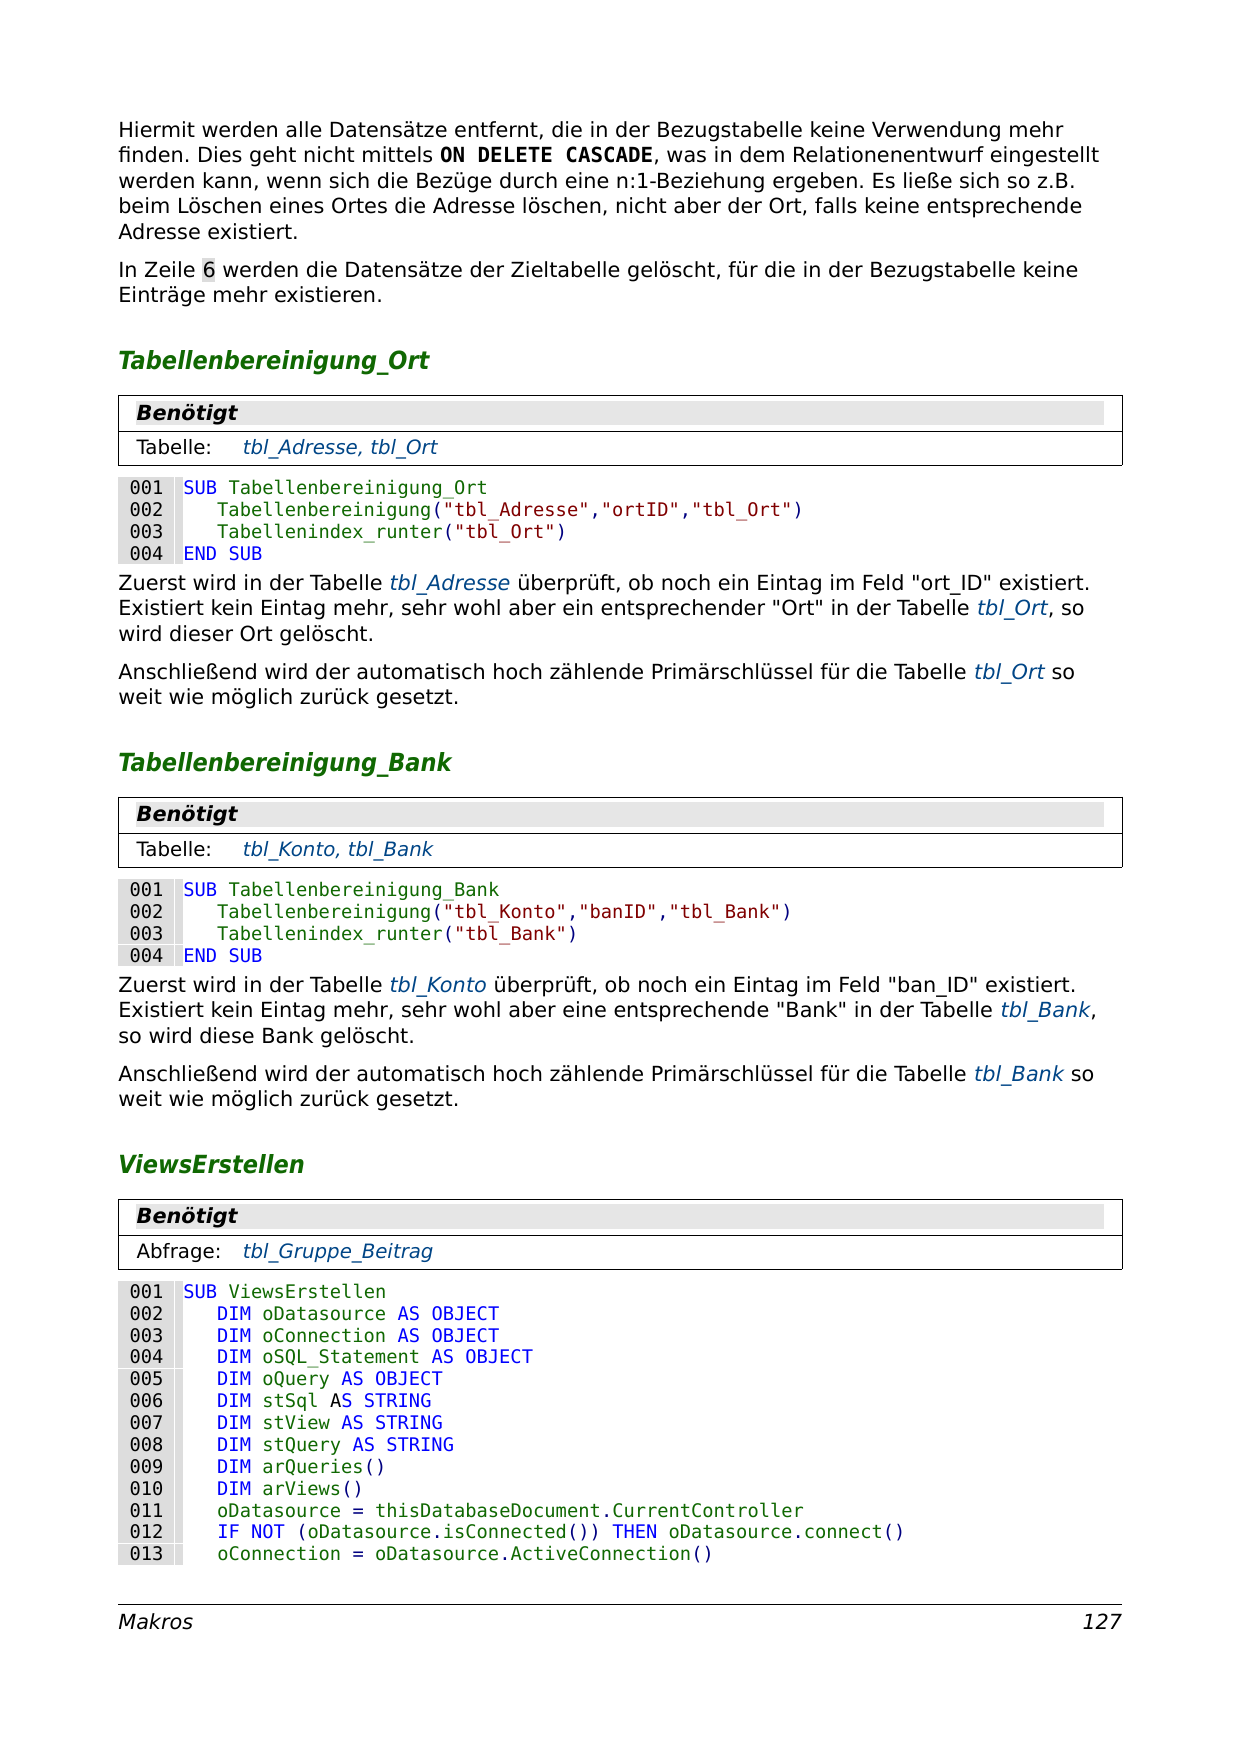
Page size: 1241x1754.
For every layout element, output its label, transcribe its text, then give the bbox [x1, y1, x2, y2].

list DIM stQuery AS STRING [183, 1434, 1122, 1456]
list DIM arViews() [183, 1478, 1122, 1500]
table_header Benötigt [119, 396, 1122, 431]
list DIM oDatasource AS OBJECT [183, 1303, 1122, 1325]
list SUB ViewsErstellen [183, 1281, 1122, 1303]
text Zuerst wird in der Tabelle tbl_Konto überprüft, ob noch ein Eintag im Feld "ban_ID" existiert. Existiert kein Eintag mehr, sehr wohl aber eine entsprechende "Bank" in der Tabelle tbl_Bank, so wird diese Bank gelöscht. [118, 973, 1122, 1048]
list Tabellenindex_runter("tbl_Bank") [183, 923, 1122, 944]
table_header Benötigt [119, 798, 1122, 832]
table_cell Tabelle: tbl_Konto, tbl_Bank [119, 834, 1122, 867]
list oConnection = oDatasource.ActiveConnection() [118, 1543, 1122, 1565]
list DIM arQueries() [183, 1456, 1122, 1478]
list SUB Tabellenbereinigung_Bank [183, 879, 1122, 901]
list DIM stView AS STRING [183, 1412, 1122, 1434]
table_cell Abfrage: tbl_Gruppe_Beitrag [119, 1236, 1122, 1269]
list oDatasource = thisDatabaseDocument.CurrentController [183, 1500, 1122, 1522]
list IF NOT (oDatasource.isConnected()) THEN oDatasource.connect() [183, 1522, 1122, 1543]
text Hiermit werden alle Datensätze entfernt, die in der Bezugstabelle keine Verwendung mehr finden. Dies geht nicht mittels ON DELETE CASCADE, was in dem Relationenentwurf eingestellt werden kann, wenn sich die Bezüge durch eine n:1-Beziehung ergeben. Es ließe sich so z.B. beim Löschen eines Ortes die Adresse löschen, nicht aber der Ort, falls keine entsprechende Adresse existiert. [118, 118, 1122, 244]
text Zuerst wird in der Tabelle tbl_Adresse überprüft, ob noch ein Eintag im Feld "ort_ID" existiert. Existiert kein Eintag mehr, sehr wohl aber ein entsprechender "Ort" in der Tabelle tbl_Ort, so wird dieser Ort gelöscht. [118, 571, 1122, 646]
text Anschließend wird der automatisch hoch zählende Primärschlüssel für die Tabelle tbl_Ort so weit wie möglich zurück gesetzt. [118, 660, 1122, 709]
list Tabellenbereinigung("tbl_Adresse","ortID","tbl_Ort") [183, 499, 1122, 521]
text In Zeile 6 werden die Datensätze der Zieltabelle gelöscht, für die in der Bezugstabelle keine Einträge mehr existieren. [118, 258, 1122, 307]
list SUB Tabellenbereinigung_Ort [183, 477, 1122, 499]
list DIM oQuery AS OBJECT [118, 1368, 1122, 1390]
list Tabellenbereinigung("tbl_Konto","banID","tbl_Bank") [183, 901, 1122, 923]
subtitle Tabellenbereinigung_Ort [118, 346, 1122, 375]
subtitle Tabellenbereinigung_Bank [118, 748, 1122, 777]
list DIM stSql AS STRING [183, 1390, 1122, 1412]
subtitle ViewsErstellen [118, 1150, 1122, 1179]
table_header Benötigt [119, 1200, 1122, 1234]
list DIM oSQL_Statement AS OBJECT [183, 1347, 1122, 1368]
list END SUB [118, 944, 1122, 966]
table_cell Tabelle: tbl_Adresse, tbl_Ort [119, 432, 1122, 465]
list END SUB [183, 543, 1122, 564]
list DIM oConnection AS OBJECT [183, 1325, 1122, 1347]
list Tabellenindex_runter("tbl_Ort") [183, 521, 1122, 543]
text Anschließend wird der automatisch hoch zählende Primärschlüssel für die Tabelle tbl_Bank so weit wie möglich zurück gesetzt. [118, 1062, 1122, 1111]
